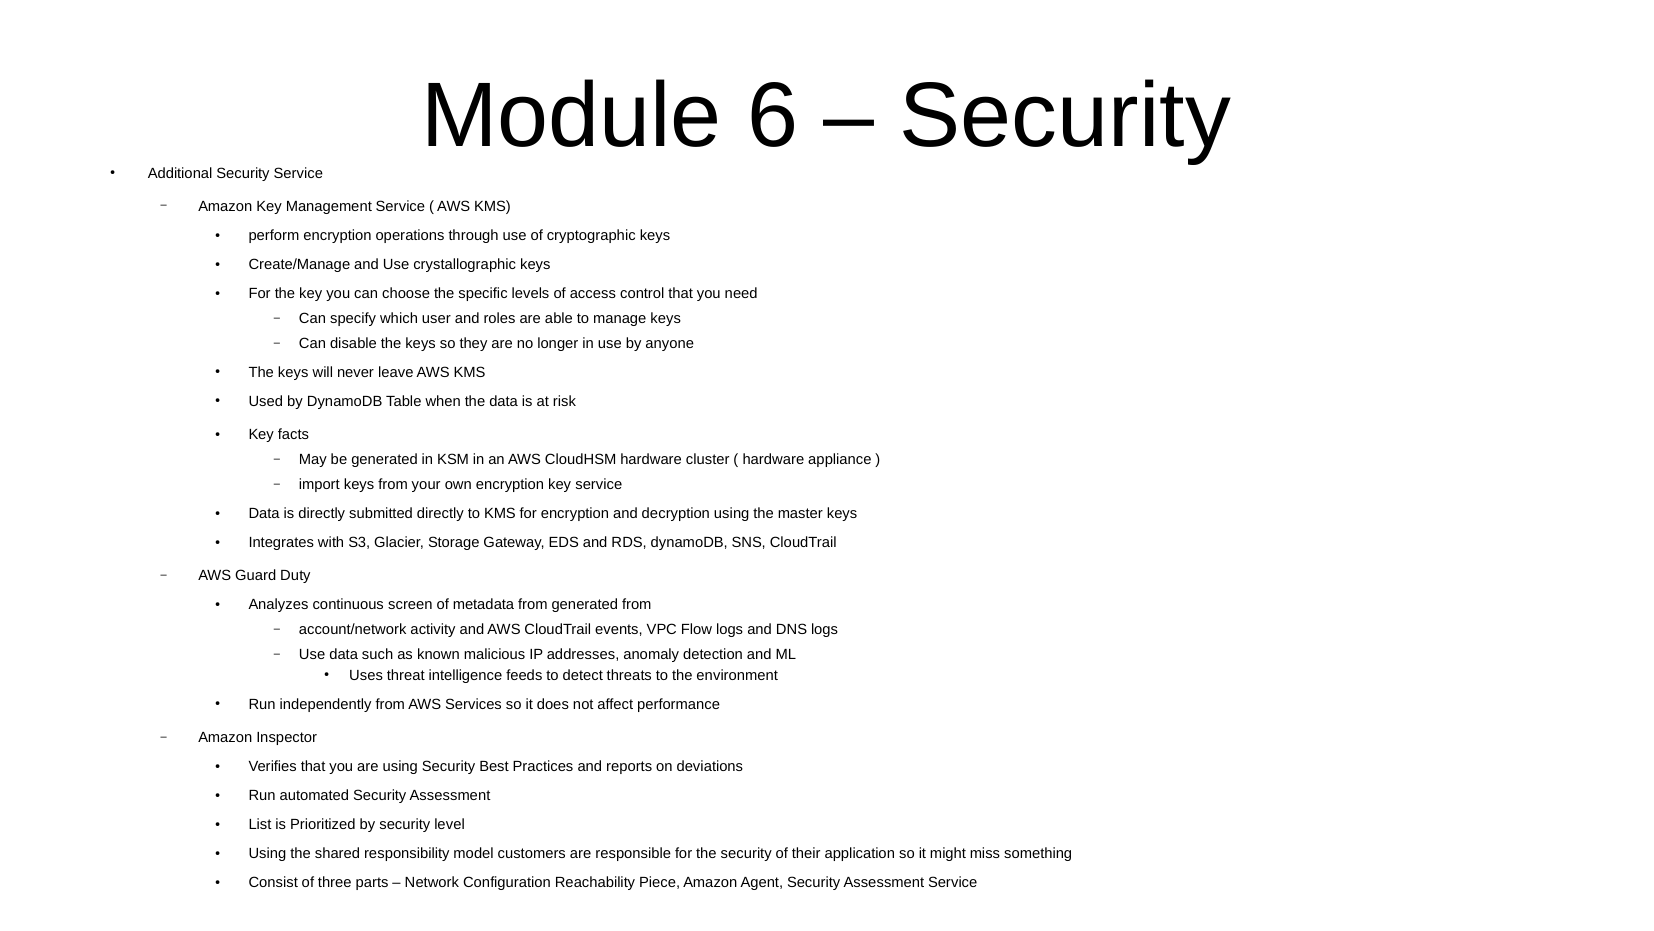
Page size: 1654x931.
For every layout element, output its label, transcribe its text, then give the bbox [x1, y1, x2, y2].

title Module 6 – Security [82, 37, 1571, 193]
list Additional Security Service Amazon Key Management Service ( AWS KMS) perform encryption operations through use of cryptographic keys Create/Manage and Use crystallographic keys For the key you can choose the specific levels of access control that you need Can specify which user and roles are able to manage keys Can disable the keys so they are no longer in use by anyone The keys will never leave AWS KMS Used by DynamoDB Table when the data is at risk Key facts May be generated in KSM in an AWS CloudHSM hardware cluster ( hardware appliance ) import keys from your own encryption key service Data is directly submitted directly to KMS for encryption and decryption using the master keys Integrates with S3, Glacier, Storage Gateway, EDS and RDS, dynamoDB, SNS, CloudTrail AWS Guard Duty Analyzes continuous screen of metadata from generated from account/network activity and AWS CloudTrail events, VPC Flow logs and DNS logs Use data such as known malicious IP addresses, anomaly detection and ML Uses threat intelligence feeds to detect threats to the environment Run independently from AWS Services so it does not affect performance Amazon Inspector Verifies that you are using Security Best Practices and reports on deviations Run automated Security Assessment List is Prioritized by security level Using the shared responsibility model customers are responsible for the security of their application so it might miss something Consist of three parts – Network Configuration Reachability Piece, Amazon Agent, Security Assessment Service [97, 165, 1636, 901]
